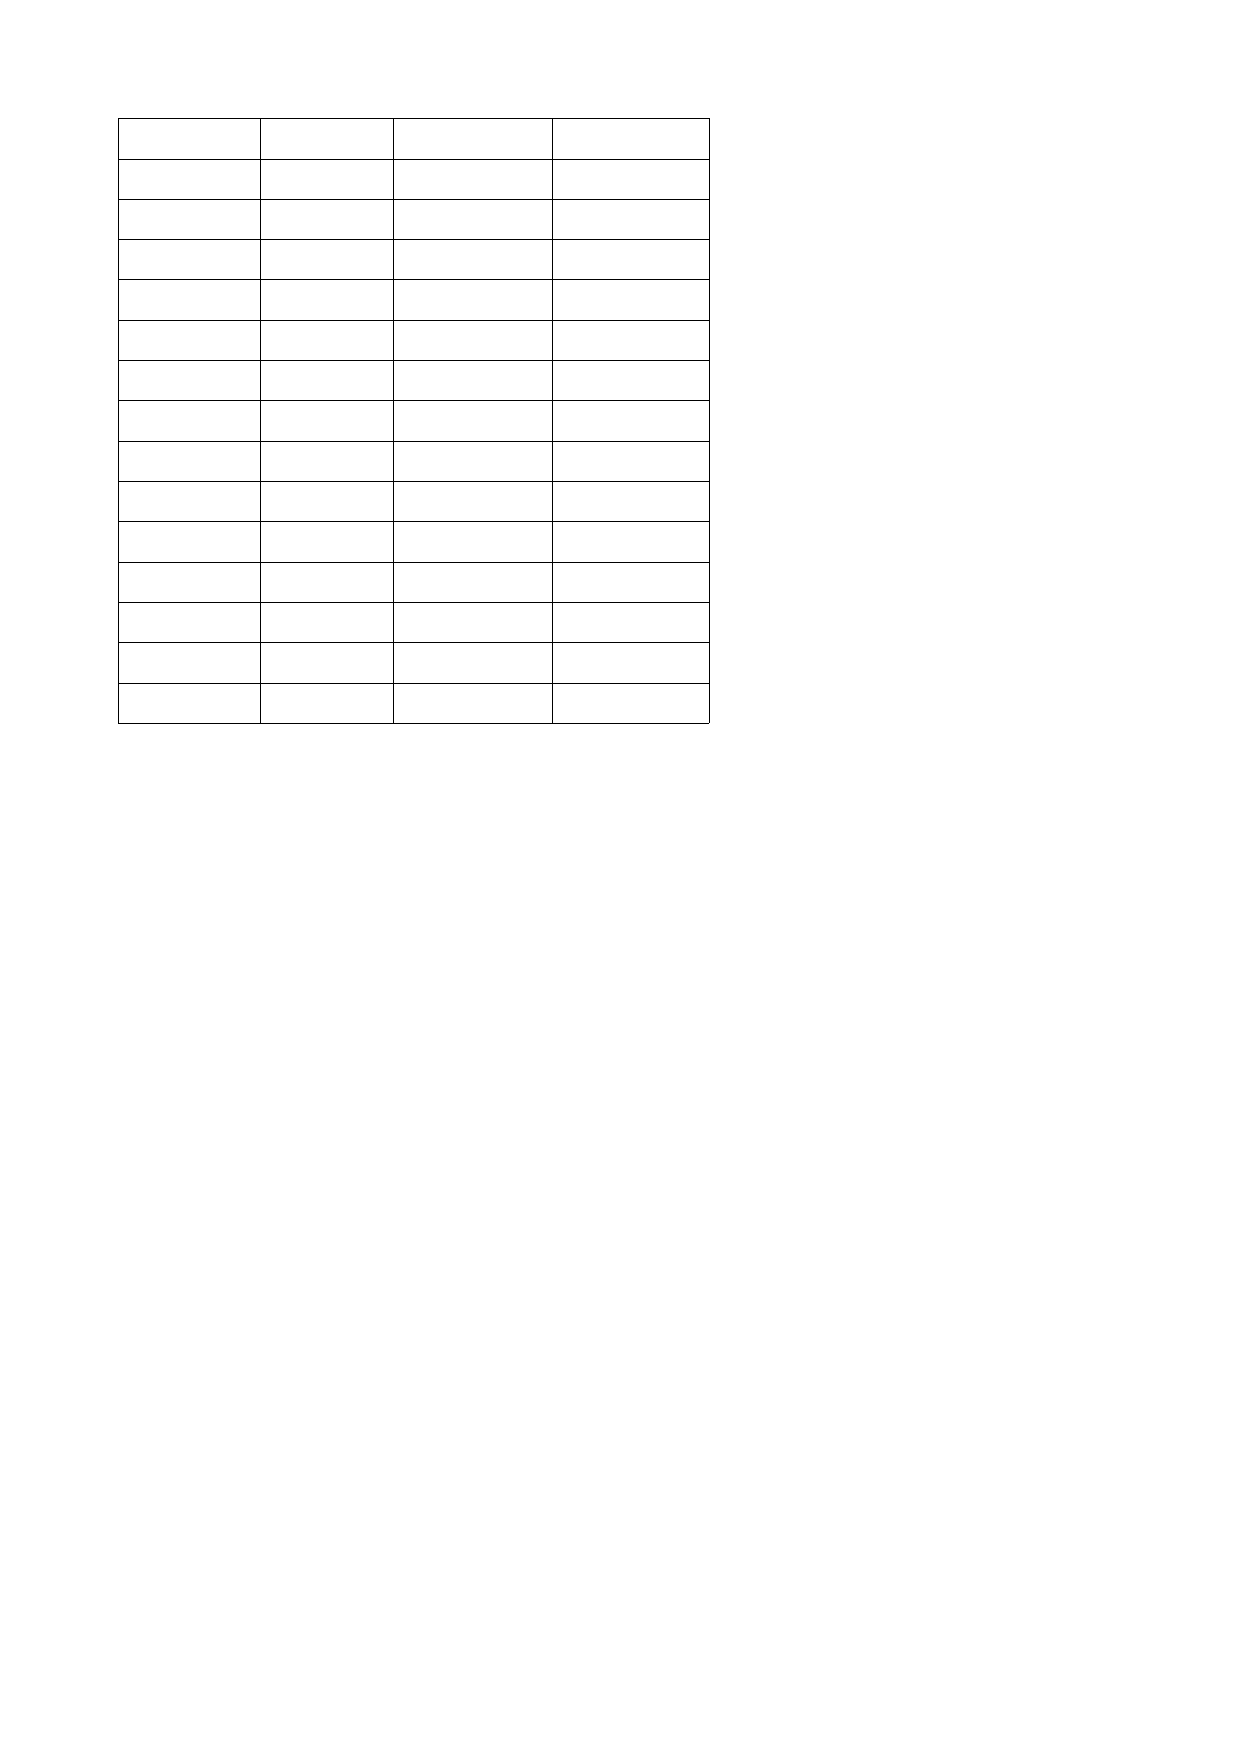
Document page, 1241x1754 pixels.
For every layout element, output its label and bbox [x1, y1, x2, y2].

table_cell [394, 603, 552, 642]
table_cell [119, 280, 260, 320]
table_cell [394, 442, 552, 481]
table_cell [119, 160, 260, 199]
table_cell [394, 563, 552, 602]
table_cell [119, 603, 260, 642]
table_cell [119, 119, 260, 158]
table_cell [261, 200, 393, 239]
table_cell [261, 442, 393, 481]
table_cell [553, 442, 709, 481]
table_cell [261, 240, 393, 279]
table_cell [553, 240, 709, 279]
table_cell [119, 200, 260, 239]
table_cell [119, 321, 260, 360]
table_cell [261, 280, 393, 320]
table_cell [261, 563, 393, 602]
table_cell [261, 522, 393, 562]
table_cell [119, 442, 260, 481]
table_cell [394, 482, 552, 521]
table_cell [394, 119, 552, 158]
table_cell [119, 684, 260, 723]
table_cell [553, 200, 709, 239]
table_cell [394, 401, 552, 441]
table_cell [553, 280, 709, 320]
table_cell [394, 160, 552, 199]
table_cell [119, 563, 260, 602]
table_cell [394, 643, 552, 682]
table_cell [394, 684, 552, 723]
table_cell [119, 643, 260, 682]
table_cell [119, 522, 260, 562]
table_cell [394, 200, 552, 239]
table_cell [119, 240, 260, 279]
table_cell [261, 684, 393, 723]
table_cell [394, 240, 552, 279]
table_cell [119, 401, 260, 441]
table_cell [394, 280, 552, 320]
table_cell [261, 119, 393, 158]
table_cell [553, 361, 709, 400]
table_cell [553, 482, 709, 521]
table_cell [119, 361, 260, 400]
table_cell [261, 401, 393, 441]
table_cell [261, 160, 393, 199]
table_cell [553, 563, 709, 602]
table_cell [553, 522, 709, 562]
table_cell [261, 603, 393, 642]
table_cell [553, 321, 709, 360]
table_cell [261, 643, 393, 682]
table_cell [553, 684, 709, 723]
table_cell [119, 482, 260, 521]
table_cell [553, 119, 709, 158]
table_cell [553, 160, 709, 199]
table_cell [553, 603, 709, 642]
table_cell [553, 401, 709, 441]
table_cell [553, 643, 709, 682]
table_cell [261, 482, 393, 521]
table_cell [394, 522, 552, 562]
table_cell [261, 361, 393, 400]
table_cell [394, 361, 552, 400]
table_cell [261, 321, 393, 360]
table_cell [394, 321, 552, 360]
